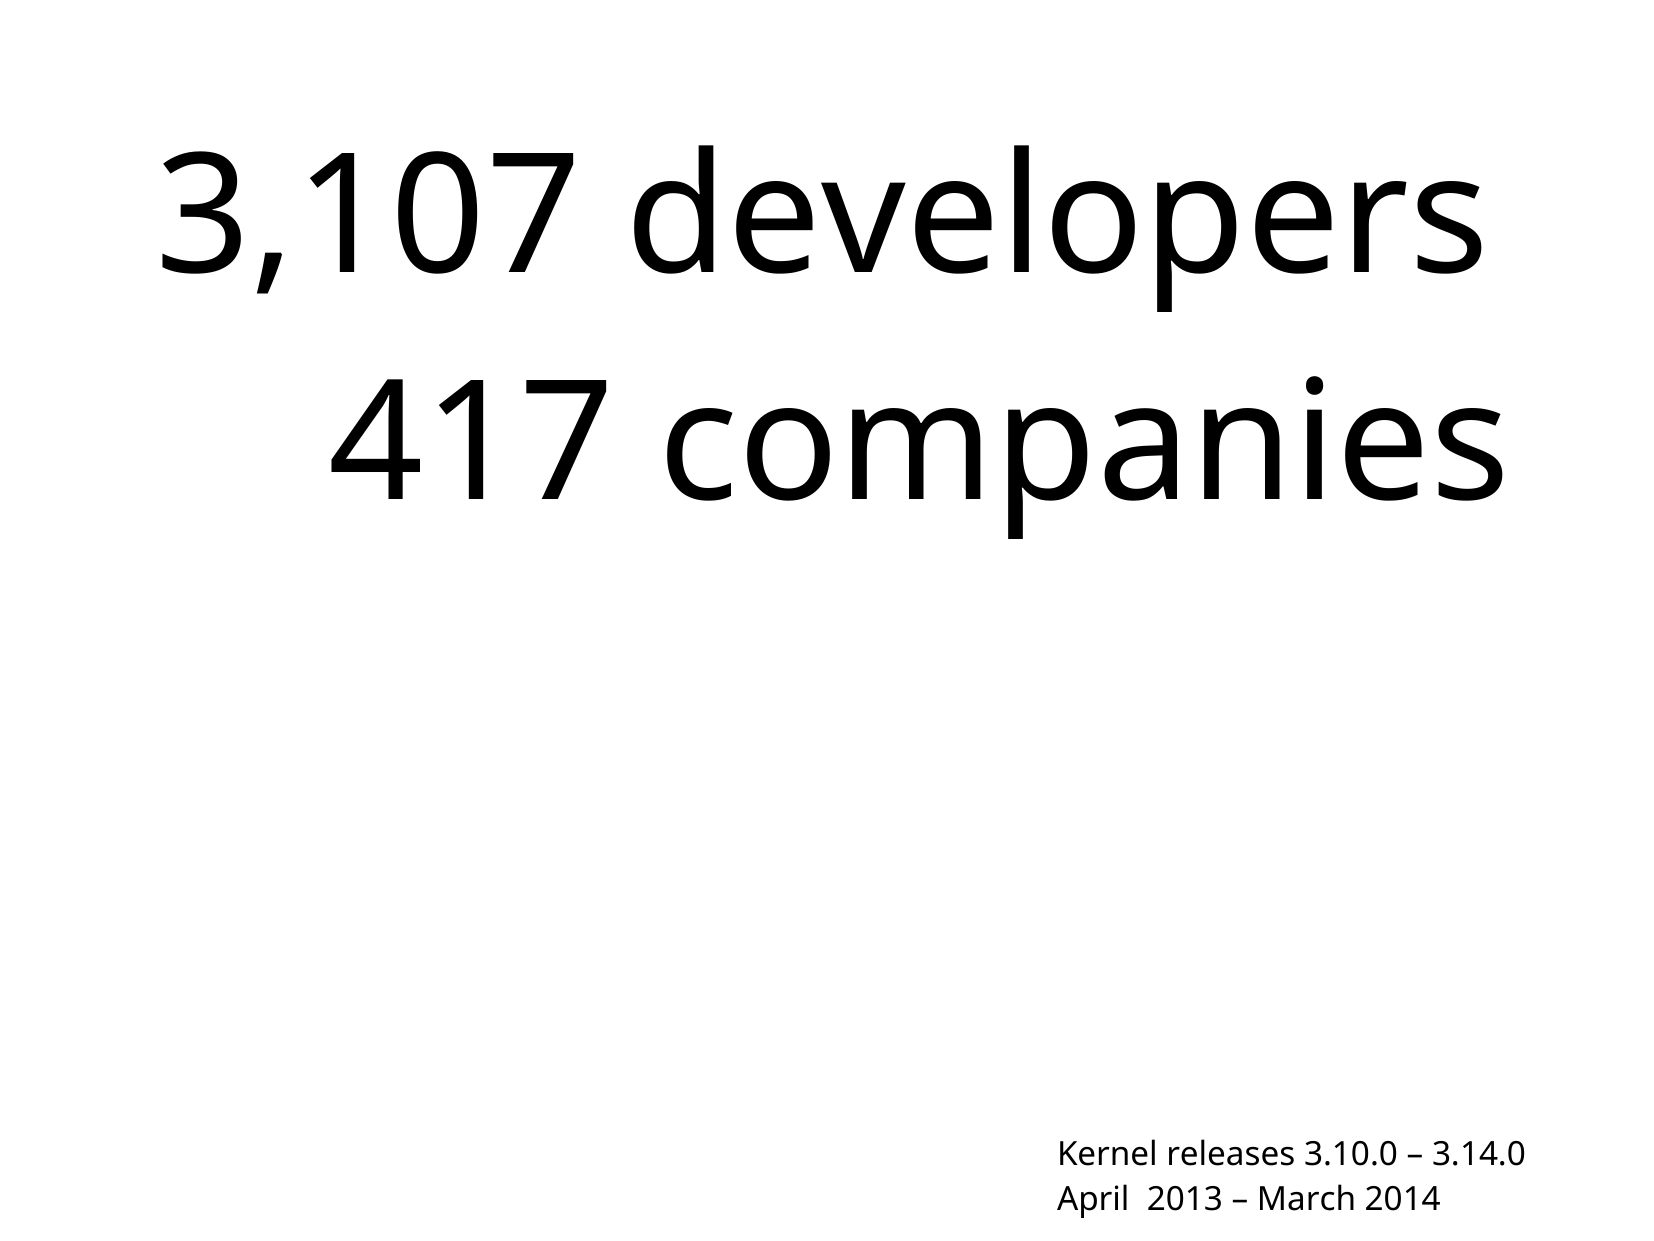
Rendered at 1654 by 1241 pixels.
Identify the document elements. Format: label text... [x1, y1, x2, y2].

text_box Kernel releases 3.10.0 – 3.14.0 April 2013 – March 2014 [1042, 1122, 1569, 1218]
text_box 3,107 developers 417 companies [140, 86, 1507, 503]
